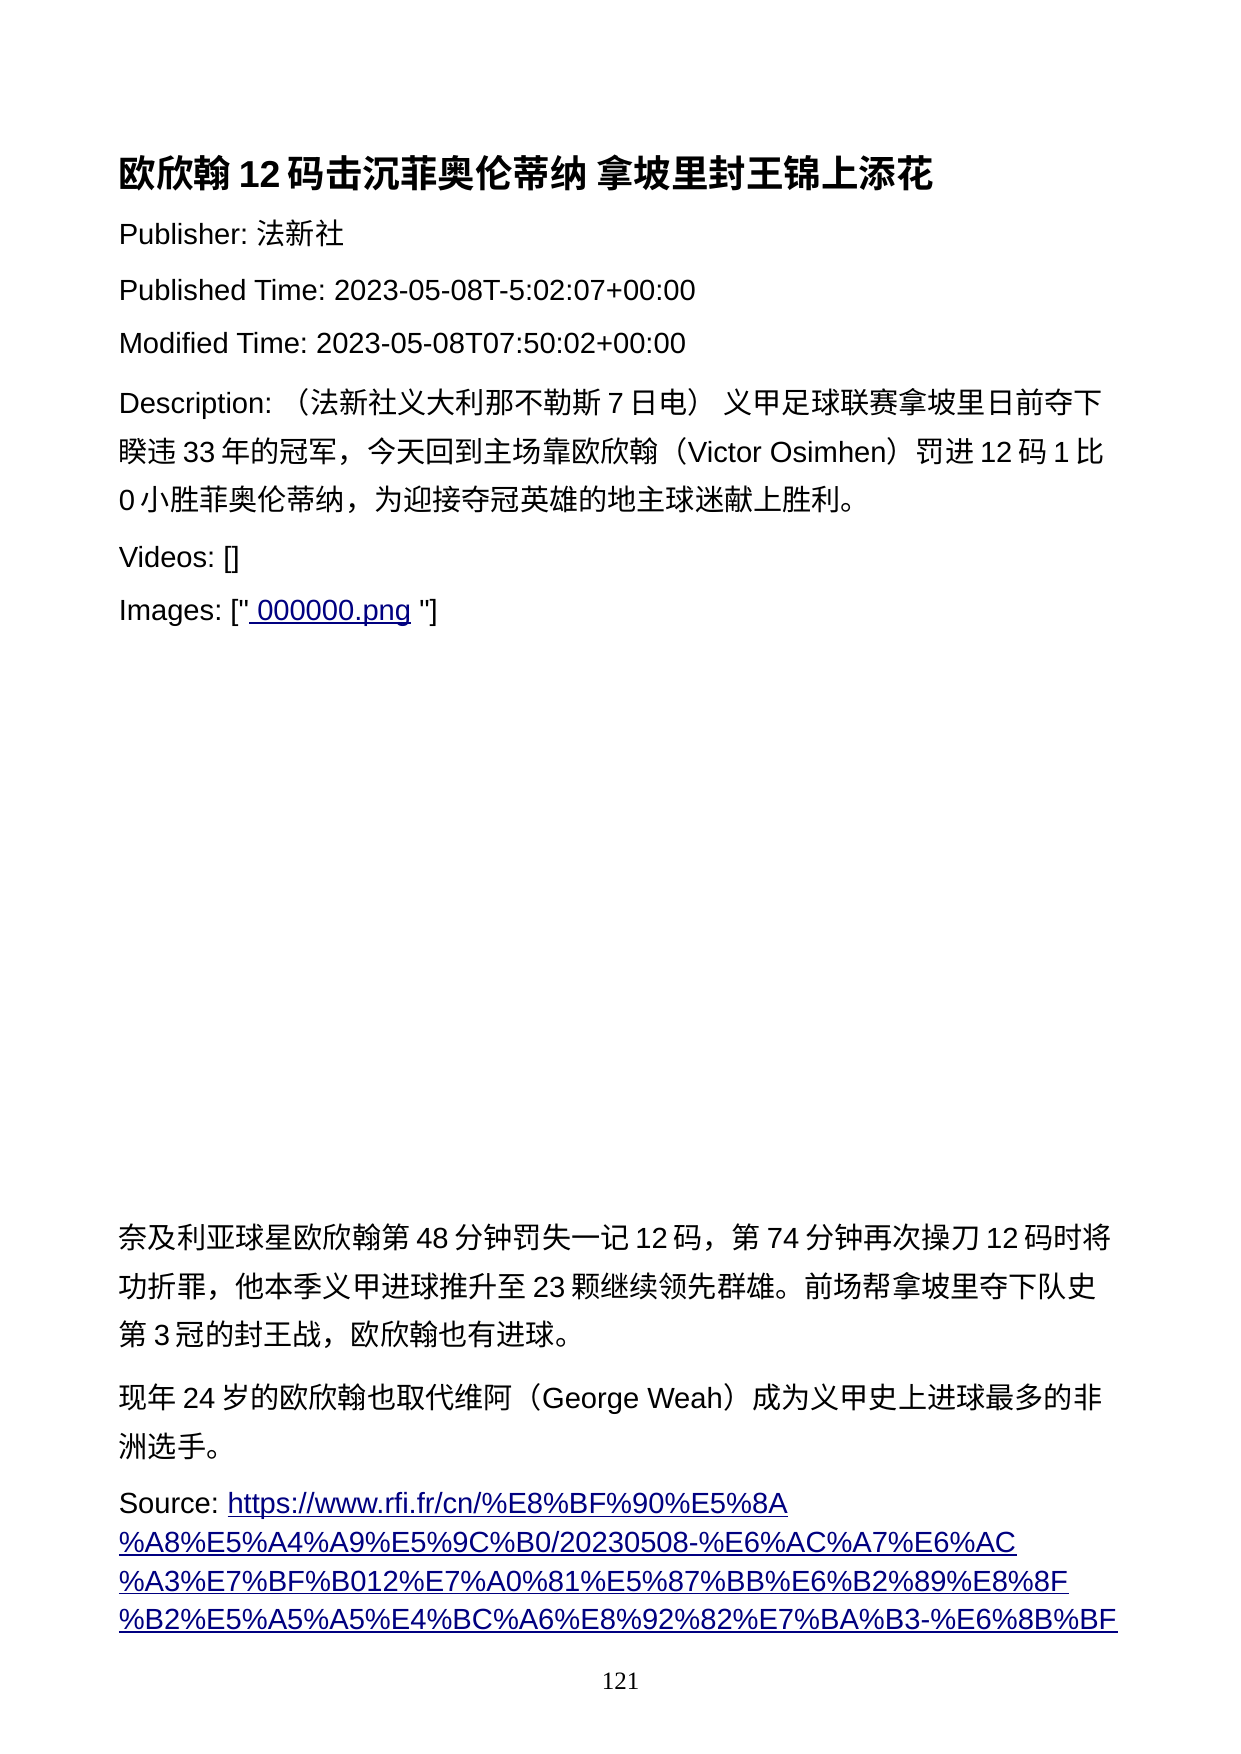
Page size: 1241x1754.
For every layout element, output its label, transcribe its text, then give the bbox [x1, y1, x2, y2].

text Published Time: 2023-05-08T-5:02:07+00:00 [118, 273, 1122, 307]
text Videos: [] [118, 540, 1122, 573]
text 奈及利亚球星欧欣翰第48分钟罚失一记12码，第74分钟再次操刀12码时将功折罪，他本季义甲进球推升至23颗继续领先群雄。前场帮拿坡里夺下队史第3冠的封王战，欧欣翰也有进球。 [118, 1214, 1122, 1354]
text Publisher: 法新社 [118, 210, 1122, 253]
subtitle 欧欣翰12码击沉菲奥伦蒂纳 拿坡里封王锦上添花 [118, 143, 1122, 198]
text Images: [" 000000.png "] [118, 593, 1122, 627]
text Source: https://www.rfi.fr/cn/%E8%BF%90%E5%8A%A8%E5%A4%A9%E5%9C%B0/20230508-%E6%AC%A7%E6%AC%A3%E7%BF%B012%E7%A0%81%E5%87%BB%E6%B2%89%E8%8F%B2%E5%A5%A5%E4%BC%A6%E8%92%82%E7%BA%B3-%E6%8B%BF [118, 1486, 1122, 1636]
text 现年24岁的欧欣翰也取代维阿（George Weah）成为义甲史上进球最多的非洲选手。 [118, 1375, 1122, 1466]
text Description: （法新社义大利那不勒斯7日电） 义甲足球联赛拿坡里日前夺下睽违33年的冠军，今天回到主场靠欧欣翰（Victor Osimhen）罚进12码1比0小胜菲奥伦蒂纳，为迎接夺冠英雄的地主球迷献上胜利。 [118, 380, 1122, 519]
text Modified Time: 2023-05-08T07:50:02+00:00 [118, 327, 1122, 360]
